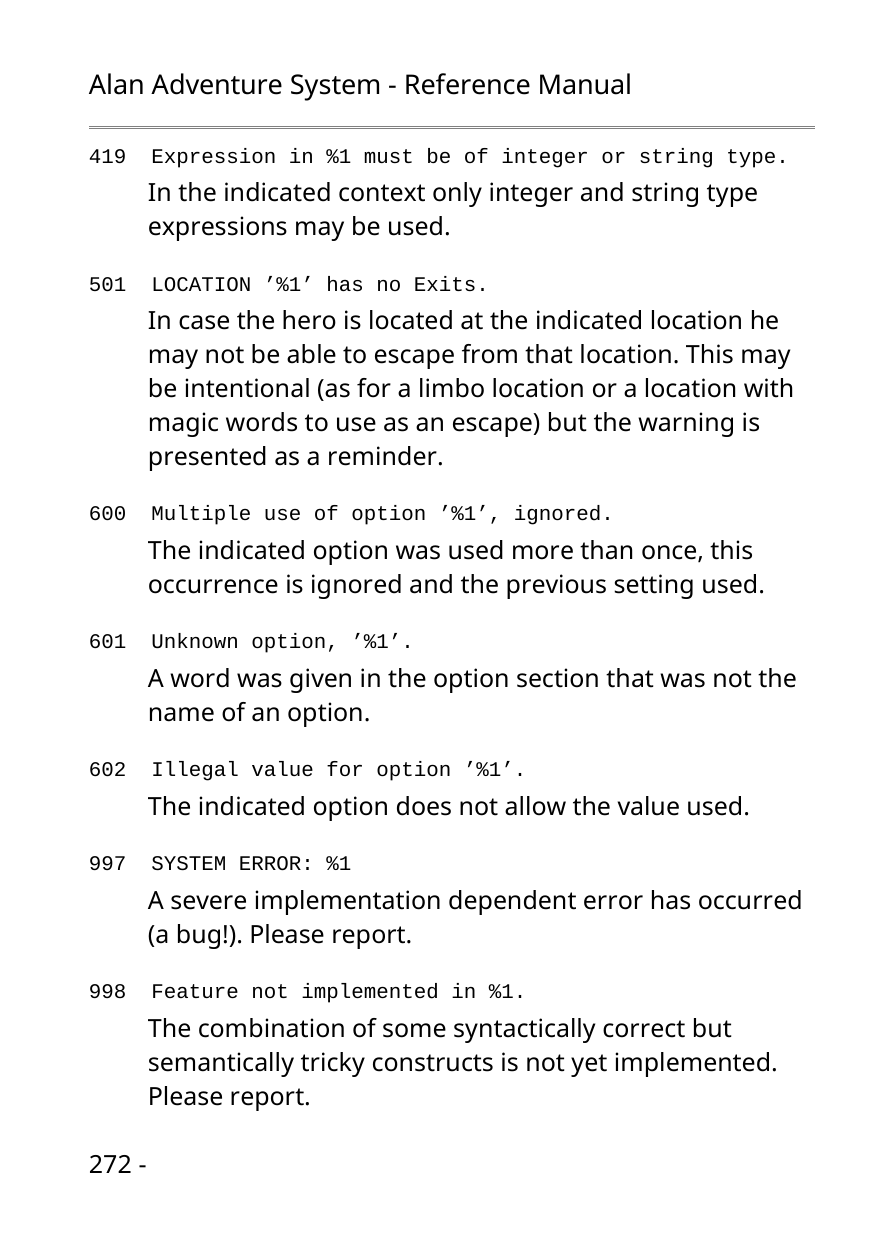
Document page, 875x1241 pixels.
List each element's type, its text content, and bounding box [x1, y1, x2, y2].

text The indicated option was used more than once, this occurrence is ig­nored and the previous setting used. [148, 533, 815, 601]
text 419 Expression in %1 must be of integer or string type. [88, 146, 815, 169]
text 602 Illegal value for option ’%1’. [88, 759, 815, 783]
text A word was given in the option section that was not the name of an option. [148, 661, 815, 729]
text 997 SYSTEM ERROR: %1 [88, 853, 815, 877]
text A severe implementation dependent error has occurred (a bug!). Please report. [148, 883, 815, 951]
text 998 Feature not implemented in %1. [88, 981, 815, 1005]
text 600 Multiple use of option ’%1’, ignored. [88, 503, 815, 527]
text In the indicated context only integer and string type expressions may be used. [148, 175, 815, 243]
text 501 LOCATION ’%1’ has no Exits. [88, 273, 815, 297]
text 601 Unknown option, ’%1’. [88, 631, 815, 655]
text The indicated option does not allow the value used. [148, 789, 815, 823]
text The combination of some syntactically correct but semantically tricky constructs is not yet implemented. Please report. [148, 1011, 815, 1113]
text In case the hero is located at the indicated location he may not be able to escape from that location. This may be intentional (as for a limbo location or a location with magic words to use as an escape) but the warning is presented as a reminder. [148, 303, 815, 473]
